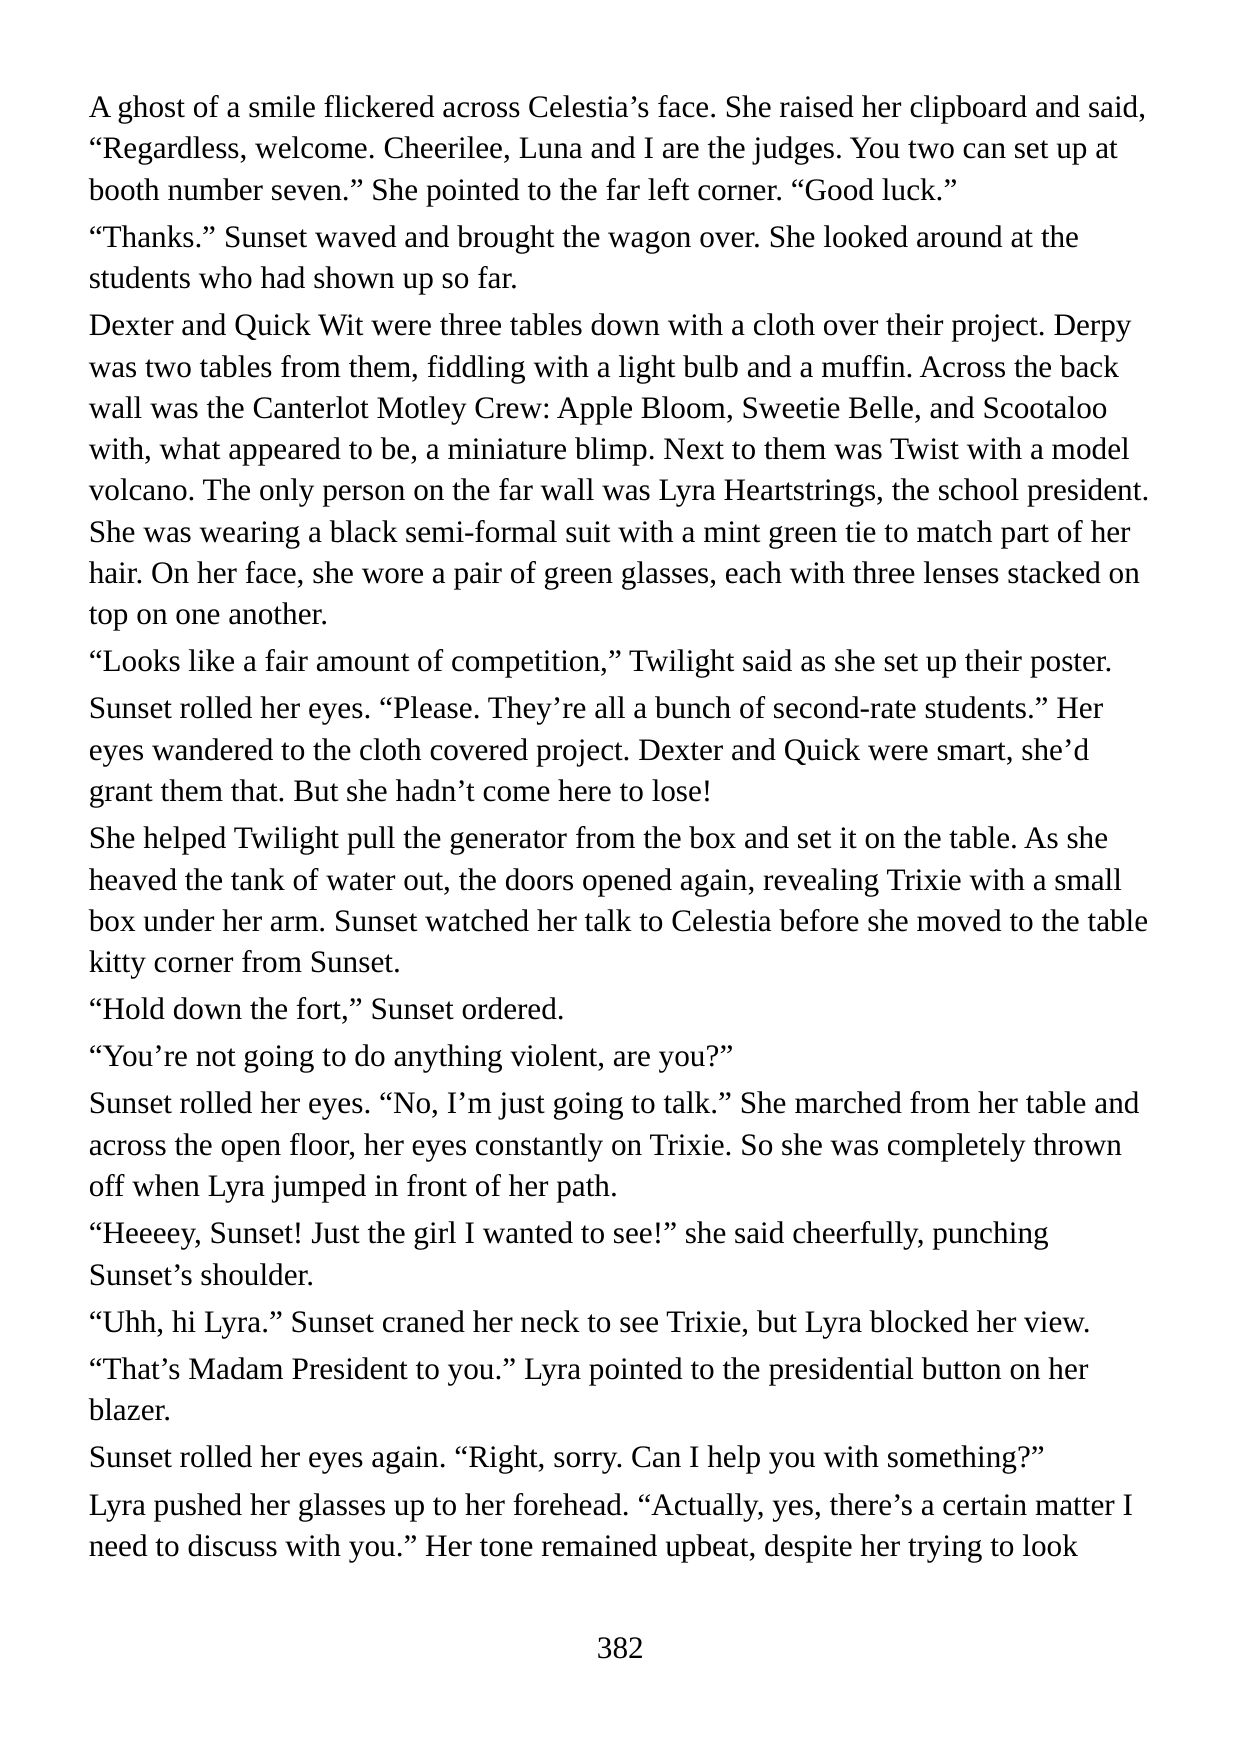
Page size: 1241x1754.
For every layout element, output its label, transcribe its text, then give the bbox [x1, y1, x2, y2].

text “Hold down the fort,” Sunset ordered. [88, 990, 1152, 1026]
text Sunset rolled her eyes. “Please. They’re all a bunch of second-rate students.” Her eyes wandered to the cloth covered project. Dexter and Quick were smart, she’d grant them that. But she hadn’t come here to lose! [88, 690, 1152, 808]
text “That’s Madam President to you.” Lyra pointed to the presidential button on her blazer. [88, 1350, 1152, 1427]
text “Thanks.” Sunset waved and brought the wagon over. She looked around at the students who had shown up so far. [88, 218, 1152, 295]
text Lyra pushed her glasses up to her forehead. “Actually, yes, there’s a certain matter I need to discuss with you.” Her tone remained upbeat, despite her trying to look [88, 1486, 1152, 1563]
text “Looks like a fair amount of competition,” Twilight said as she set up their poster. [88, 643, 1152, 678]
text Dexter and Quick Wit were three tables down with a cloth over their project. Derpy was two tables from them, fiddling with a light bulb and a muffin. Across the back wall was the Canterlot Motley Crew: Apple Bloom, Sweetie Belle, and Scootaloo with, what appeared to be, a miniature blimp. Next to them was Twist with a model volcano. The only person on the far wall was Lyra Heartstrings, the school president. She was wearing a black semi-formal suit with a mint green tie to match part of her hair. On her face, she wore a pair of green glasses, each with three lenses stacked on top on one another. [88, 307, 1152, 631]
text “You’re not going to do anything violent, are you?” [88, 1038, 1152, 1073]
text “Heeeey, Sunset! Just the girl I wanted to see!” she said cheerfully, punching Sunset’s shoulder. [88, 1214, 1152, 1292]
text She helped Twilight pull the generator from the box and set it on the table. As she heaved the tank of water out, the doors opened again, revealing Trixie with a small box under her arm. Sunset watched her talk to Celestia before she moved to the table kitty corner from Sunset. [88, 819, 1152, 979]
text “Uhh, hi Lyra.” Sunset craned her neck to see Trixie, but Lyra blocked her view. [88, 1303, 1152, 1339]
text Sunset rolled her eyes. “No, I’m just going to talk.” She marched from her table and across the open floor, her eyes constantly on Trixie. So she was completely thrown off when Lyra jumped in front of her path. [88, 1085, 1152, 1203]
text Sunset rolled her eyes again. “Right, sorry. Can I help you with something?” [88, 1438, 1152, 1474]
text A ghost of a smile flickered across Celestia’s face. She raised her clipboard and said, “Regardless, welcome. Cheerilee, Luna and I are the judges. You two can set up at booth number seven.” She pointed to the far left corner. “Good luck.” [88, 88, 1152, 207]
